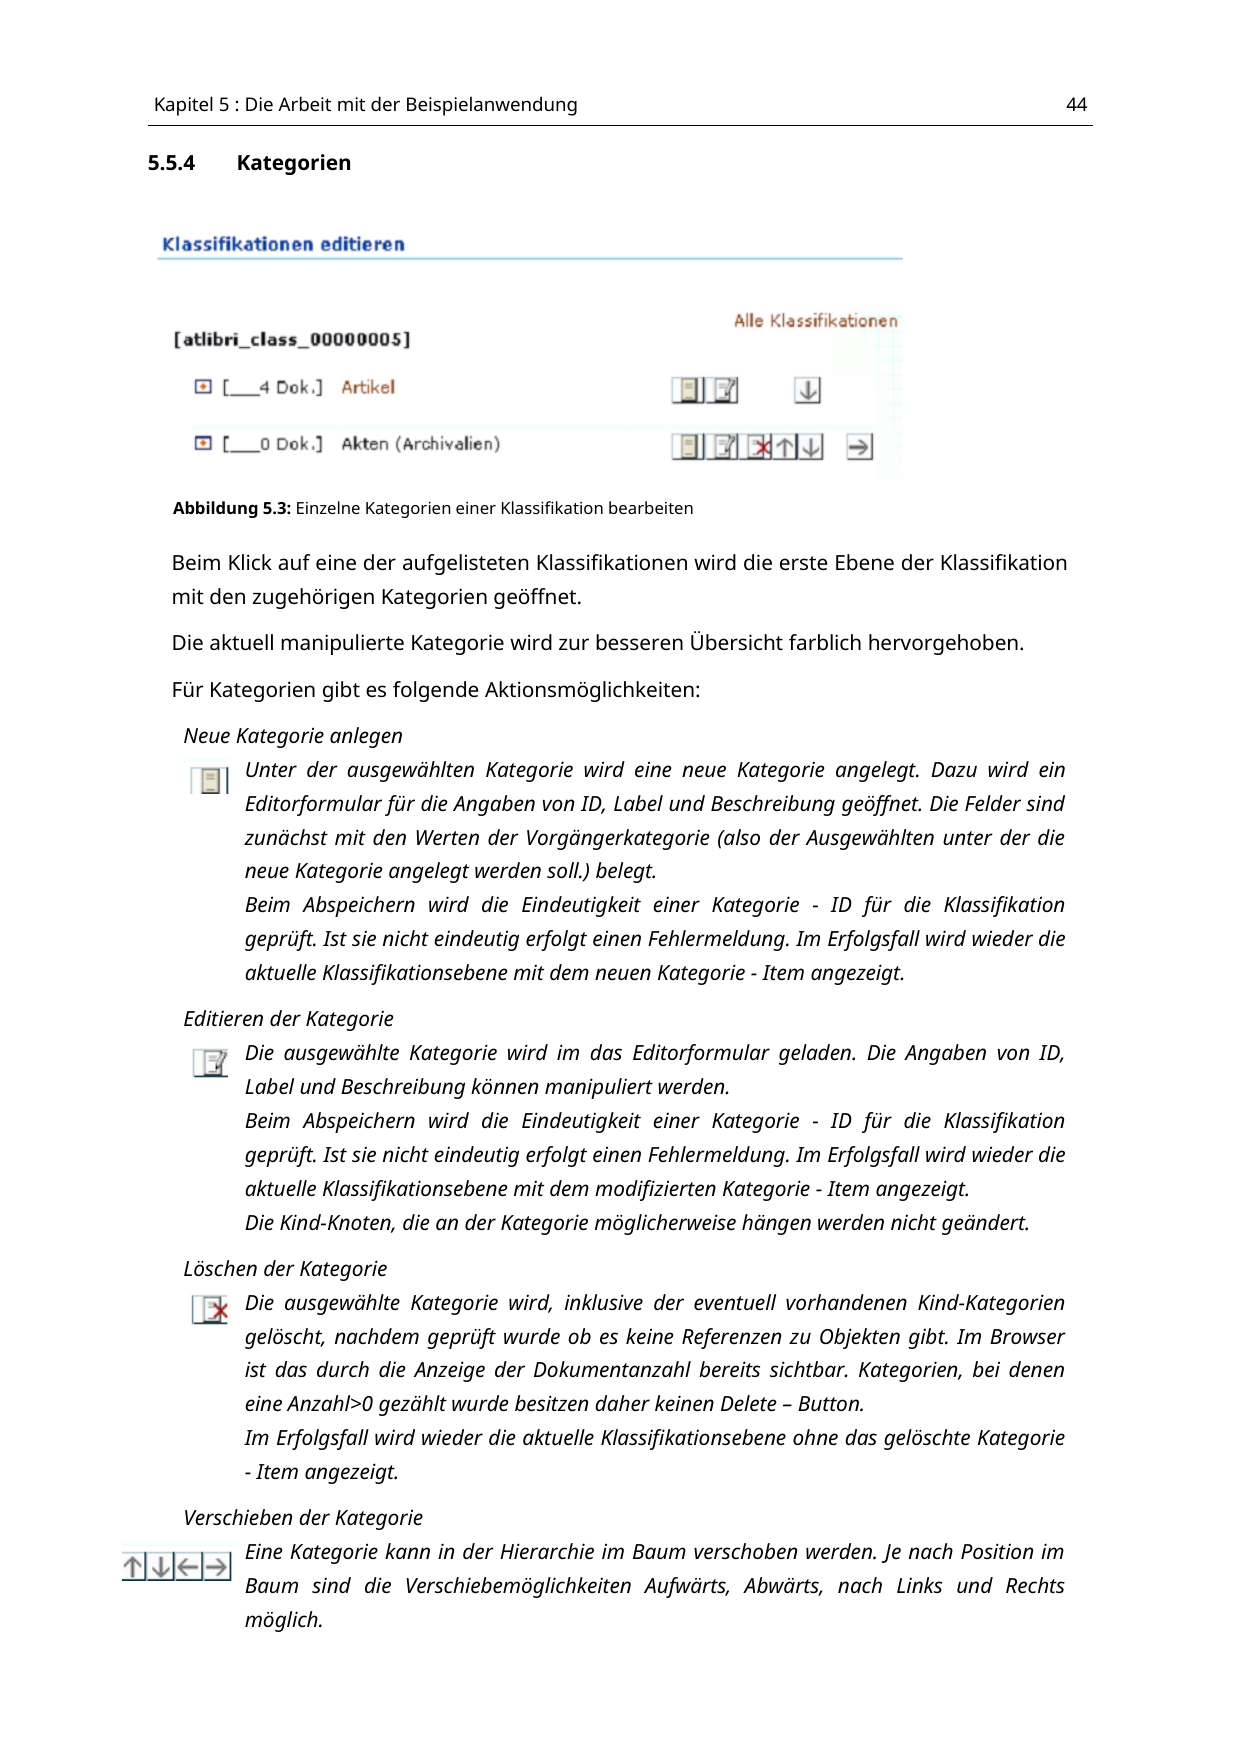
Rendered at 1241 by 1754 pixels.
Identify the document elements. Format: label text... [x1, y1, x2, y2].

text Beim Klick auf eine der aufgelisteten Klassifikationen wird die erste Ebene der Klassifikation mit den zugehörigen Kategorien geöffnet. [149, 193, 1091, 610]
list Verschieben der Kategorie Eine Kategorie kann in der Hierarchie im Baum verschoben werden. Je nach Position im Baum sind die Verschiebemöglichkeiten Aufwärts, Abwärts, nach Links und Rechts möglich. [183, 1503, 1069, 1633]
list Löschen der Kategorie Die ausgewählte Kategorie wird, inklusive der eventuell vorhandenen Kind-Kategorien gelöscht, nachdem geprüft wurde ob es keine Referenzen zu Objekten gibt. Im Browser ist das durch die Anzeige der Dokumentanzahl bereits sichtbar. Kategorien, bei denen eine Anzahl>0 gezählt wurde besitzen daher keinen Delete – Button. Im Erfolgsfall wird wieder die aktuelle Klassifikationsebene ohne das gelöschte Kategorie - Item angezeigt. [183, 1254, 1069, 1485]
picture [149, 228, 903, 480]
text Für Kategorien gibt es folgende Aktionsmöglichkeiten: [171, 675, 1069, 703]
text Die aktuell manipulierte Kategorie wird zur besseren Übersicht farblich hervorgehoben. [171, 628, 1069, 657]
list Editieren der Kategorie Die ausgewählte Kategorie wird im das Editorformular geladen. Die Angaben von ID, Label und Beschreibung können manipuliert werden. Beim Abspeichern wird die Eindeutigkeit einer Kategorie - ID für die Klassifikation geprüft. Ist sie nicht eindeutig erfolgt einen Fehlermeldung. Im Erfolgsfall wird wieder die aktuelle Klassifikationsebene mit dem modifizierten Kategorie - Item angezeigt. Die Kind-Knoten, die an der Kategorie möglicherweise hängen werden nicht geändert. [183, 1004, 1069, 1236]
list Neue Kategorie anlegen Unter der ausgewählten Kategorie wird eine neue Kategorie angelegt. Dazu wird ein Editorformular für die Angaben von ID, Label und Beschreibung geöffnet. Die Felder sind zunächst mit den Werten der Vorgängerkategorie (also der Ausgewählten unter der die neue Kategorie angelegt werden soll.) belegt. Beim Abspeichern wird die Eindeutigkeit einer Kategorie - ID für die Klassifikation geprüft. Ist sie nicht eindeutig erfolgt einen Fehlermeldung. Im Erfolgsfall wird wieder die aktuelle Klassifikationsebene mit dem neuen Kategorie - Item angezeigt. [183, 721, 1069, 986]
text Abbildung 5.3: Einzelne Kategorien einer Klassifikation bearbeiten [173, 480, 1067, 519]
subtitle Kategorien [148, 148, 1092, 176]
